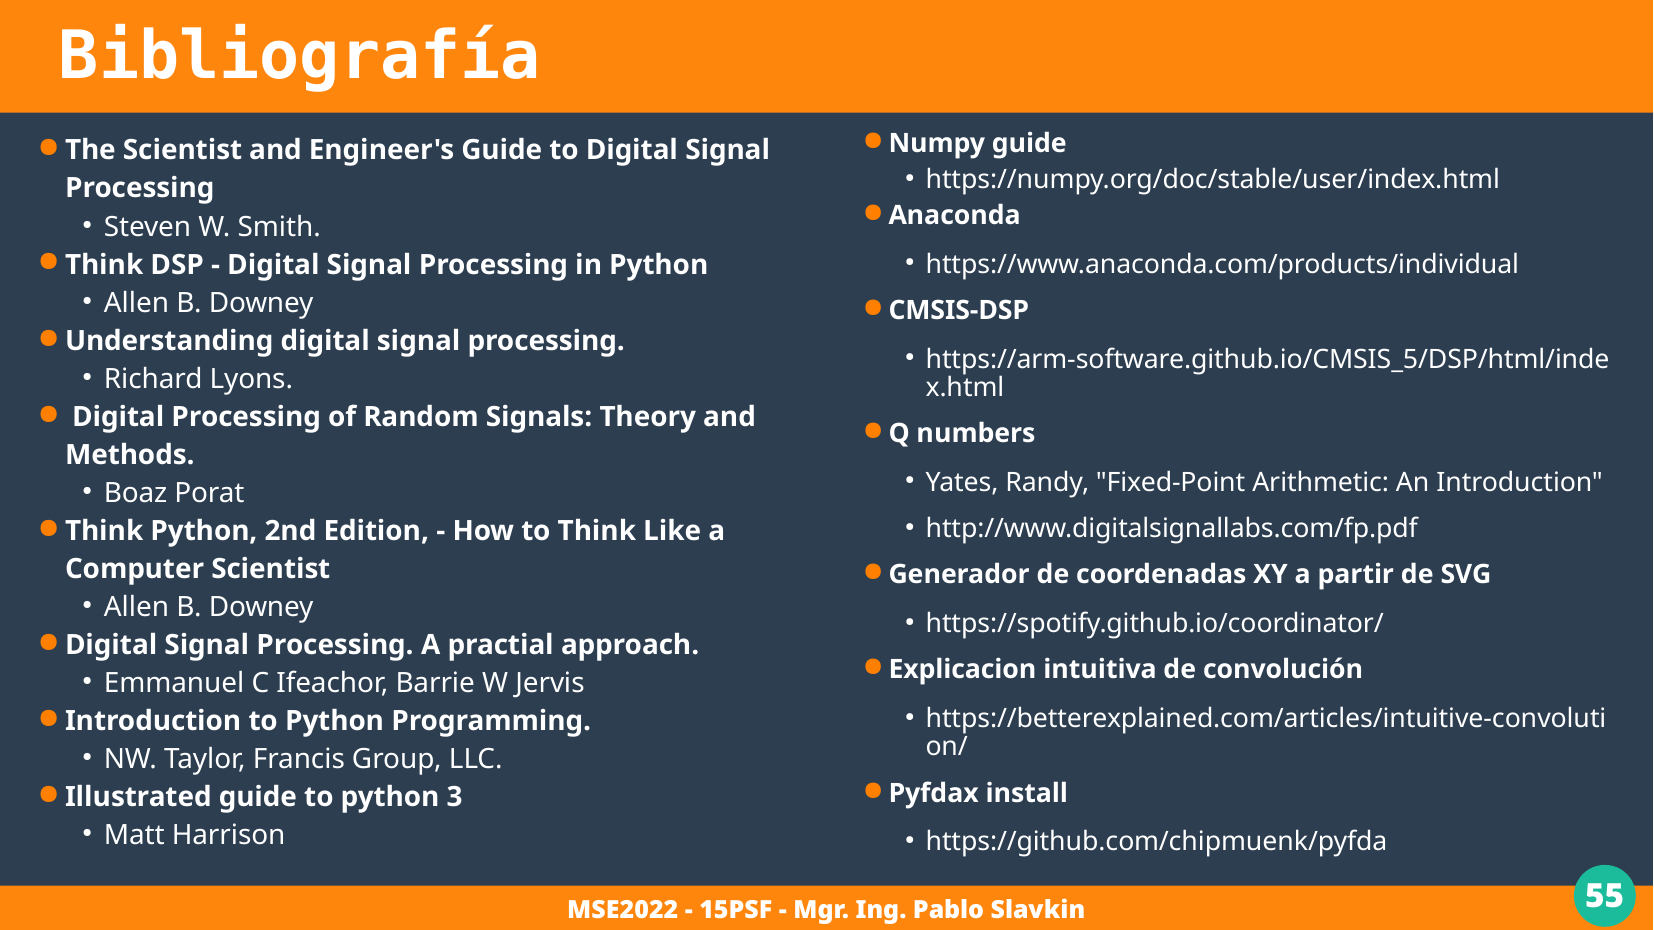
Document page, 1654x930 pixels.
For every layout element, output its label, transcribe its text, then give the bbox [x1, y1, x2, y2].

title Bibliografía [58, 16, 1594, 181]
list The Scientist and Engineer's Guide to Digital Signal Processing Steven W. Smith. Think DSP - Digital Signal Processing in Python Allen B. Downey Understanding digital signal processing. Richard Lyons. Digital Processing of Random Signals: Theory and Methods. Boaz Porat Think Python, 2nd Edition, - How to Think Like a Computer Scientist Allen B. Downey Digital Signal Processing. A practial approach. Emmanuel C Ifeachor, Barrie W Jervis Introduction to Python Programming. NW. Taylor, Francis Group, LLC. Illustrated guide to python 3 Matt Harrison [37, 130, 826, 862]
list Numpy guide https://numpy.org/doc/stable/user/index.html Anaconda https://www.anaconda.com/products/individual CMSIS-DSP https://arm-software.github.io/CMSIS_5/DSP/html/index.html Q numbers Yates, Randy, "Fixed-Point Arithmetic: An Introduction" http://www.digitalsignallabs.com/fp.pdf Generador de coordenadas XY a partir de SVG https://spotify.github.io/coordinator/ Explicacion intuitiva de convolución https://betterexplained.com/articles/intuitive-convolution/ Pyfdax install https://github.com/chipmuenk/pyfda [862, 124, 1613, 837]
